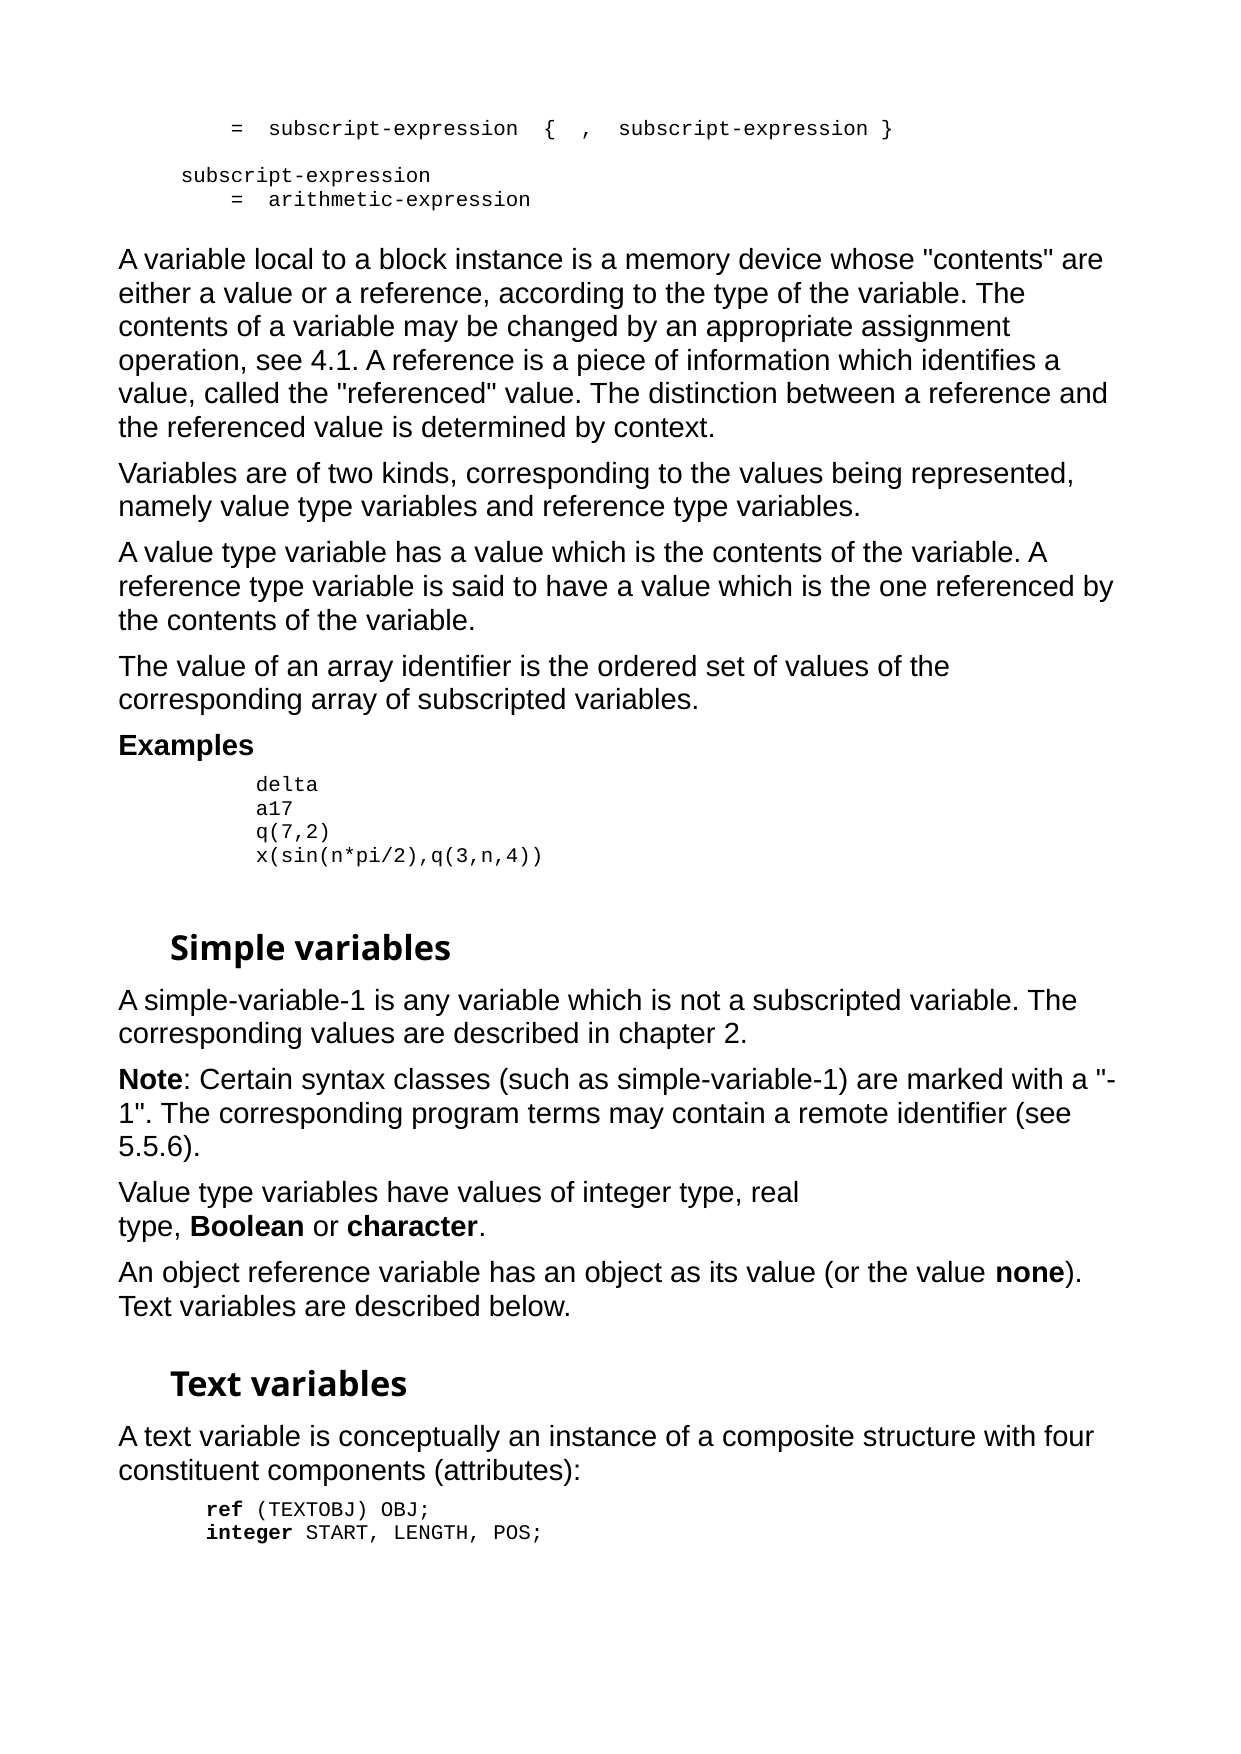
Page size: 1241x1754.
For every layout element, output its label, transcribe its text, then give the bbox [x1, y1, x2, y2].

text A simple-variable-1 is any variable which is not a subscripted variable. The corresponding values are described in chapter 2. [118, 983, 1122, 1050]
text Value type variables have values of integer type, real type, Boolean or character. [118, 1175, 1122, 1242]
text A variable local to a block instance is a memory device whose "contents" are either a value or a reference, according to the type of the variable. The contents of a variable may be changed by an appropriate assignment operation, see 4.1. A reference is a piece of information which identifies a value, called the "referenced" value. The distinction between a reference and the referenced value is determined by context. [118, 242, 1122, 443]
text Note: Certain syntax classes (such as simple-variable-1) are marked with a "-1". The corresponding program terms may contain a remote identifier (see 5.5.6). [118, 1062, 1122, 1163]
text q(7,2) [118, 822, 1122, 845]
text integer START, LENGTH, POS; [118, 1522, 1122, 1546]
text subscript-expression [118, 165, 1122, 189]
text Examples [118, 728, 1122, 762]
subtitle Text variables [170, 1359, 1122, 1406]
subtitle Simple variables [170, 923, 1122, 970]
text The value of an array identifier is the ordered set of values of the corresponding array of subscripted variables. [118, 649, 1122, 716]
text Variables are of two kinds, corresponding to the values being represented, namely value type variables and reference type variables. [118, 456, 1122, 523]
text = arithmetic-expression [118, 189, 1122, 213]
text a17 [118, 798, 1122, 822]
text = subscript-expression { , subscript-expression } [118, 118, 1122, 142]
text A text variable is conceptually an instance of a composite structure with four constituent components (attributes): [118, 1419, 1122, 1486]
text delta [118, 774, 1122, 798]
text An object reference variable has an object as its value (or the value none). Text variables are described below. [118, 1255, 1122, 1322]
text A value type variable has a value which is the contents of the variable. A reference type variable is said to have a value which is the one referenced by the contents of the variable. [118, 536, 1122, 636]
text x(sin(n*pi/2),q(3,n,4)) [118, 845, 1122, 869]
text ref (TEXTOBJ) OBJ; [118, 1498, 1122, 1522]
